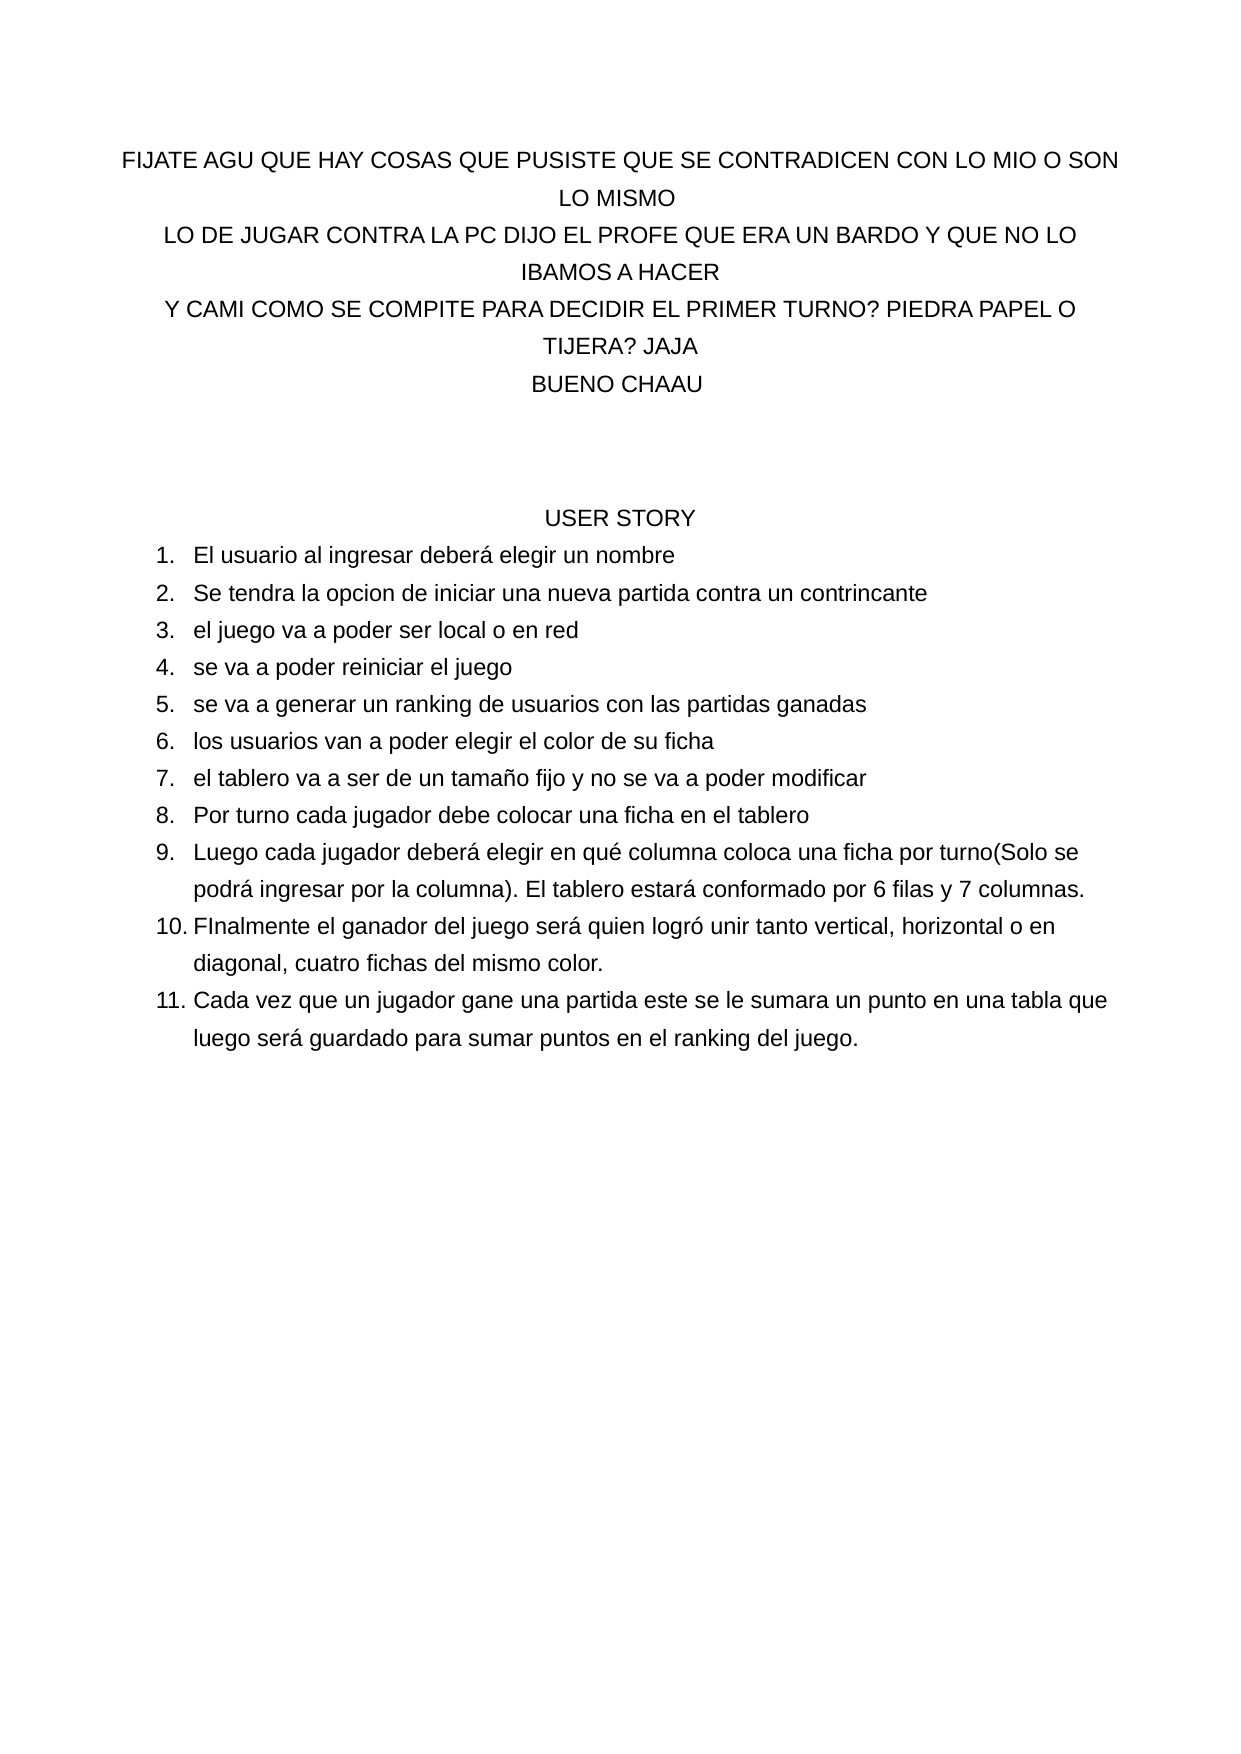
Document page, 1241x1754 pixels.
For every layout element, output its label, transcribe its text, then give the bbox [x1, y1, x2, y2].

text Y CAMI COMO SE COMPITE PARA DECIDIR EL PRIMER TURNO? PIEDRA PAPEL O TIJERA? JAJA [118, 295, 1122, 359]
list Se tendra la opcion de iniciar una nueva partida contra un contrincante [156, 579, 1122, 606]
list Luego cada jugador deberá elegir en qué columna coloca una ficha por turno(Solo se podrá ingresar por la columna). El tablero estará conformado por 6 filas y 7 columnas. [156, 838, 1122, 902]
text LO DE JUGAR CONTRA LA PC DIJO EL PROFE QUE ERA UN BARDO Y QUE NO LO IBAMOS A HACER [118, 221, 1122, 285]
list el tablero va a ser de un tamaño fijo y no se va a poder modificar [156, 764, 1122, 791]
list se va a generar un ranking de usuarios con las partidas ganadas [156, 690, 1122, 717]
list los usuarios van a poder elegir el color de su ficha [156, 727, 1122, 754]
text USER STORY [118, 505, 1122, 532]
text BUENO CHAAU [118, 369, 1122, 398]
text FIJATE AGU QUE HAY COSAS QUE PUSISTE QUE SE CONTRADICEN CON LO MIO O SON LO MISMO [118, 147, 1122, 211]
list Cada vez que un jugador gane una partida este se le sumara un punto en una tabla que luego será guardado para sumar puntos en el ranking del juego. [156, 987, 1122, 1051]
list El usuario al ingresar deberá elegir un nombre [156, 542, 1122, 569]
list el juego va a poder ser local o en red [156, 616, 1122, 643]
list FInalmente el ganador del juego será quien logró unir tanto vertical, horizontal o en diagonal, cuatro fichas del mismo color. [156, 913, 1122, 977]
list se va a poder reiniciar el juego [156, 653, 1122, 680]
list Por turno cada jugador debe colocar una ficha en el tablero [156, 801, 1122, 828]
